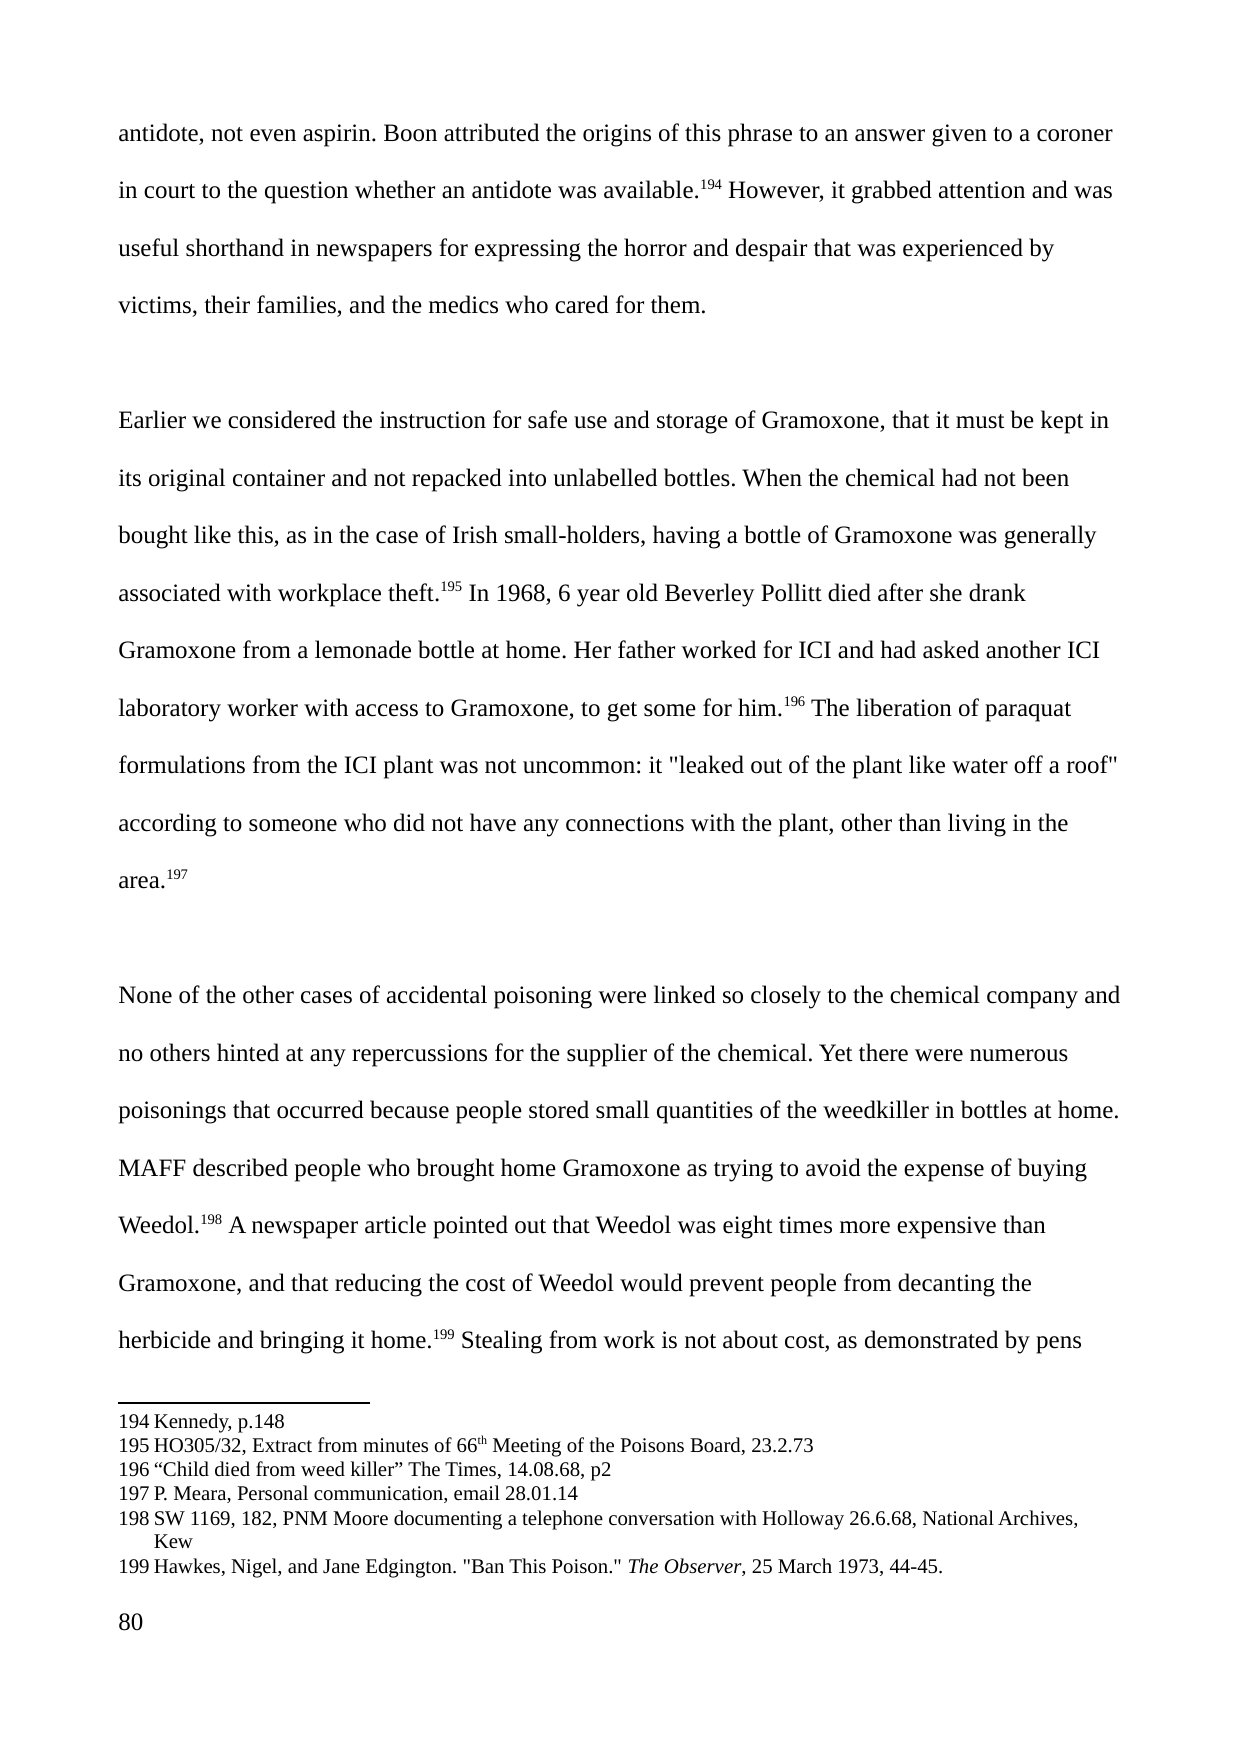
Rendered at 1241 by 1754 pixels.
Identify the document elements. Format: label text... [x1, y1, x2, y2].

text Kennedy, p.148 [118, 1409, 1122, 1433]
text Hawkes, Nigel, and Jane Edgington. "Ban This Poison." The Observer, 25 March 1973, 44-45. [118, 1553, 1122, 1578]
text SW 1169, 182, PNM Moore documenting a telephone conversation with Holloway 26.6.68, National Archives, Kew [118, 1505, 1122, 1553]
text P. Meara, Personal communication, email 28.01.14 [118, 1481, 1122, 1505]
text HO305/32, Extract from minutes of 66th Meeting of the Poisons Board, 23.2.73 [118, 1433, 1122, 1457]
text None of the other cases of accidental poisoning were linked so closely to the chemical company and no others hinted at any repercussions for the supplier of the chemical. Yet there were numerous poisonings that occurred because people stored small quantities of the weedkiller in bottles at home. MAFF described people who brought home Gramoxone as trying to avoid the expense of buying Weedol. A newspaper article pointed out that Weedol was eight times more expensive than Gramoxone, and that reducing the cost of Weedol would prevent people from decanting the herbicide and bringing it home. Stealing from work is not about cost, as demonstrated by pens [118, 981, 1122, 1354]
text Earlier we considered the instruction for safe use and storage of Gramoxone, that it must be kept in its original container and not repacked into unlabelled bottles. When the chemical had not been bought like this, as in the case of Irish small-holders, having a bottle of Gramoxone was generally associated with workplace theft. In 1968, 6 year old Beverley Pollitt died after she drank Gramoxone from a lemonade bottle at home. Her father worked for ICI and had asked another ICI laboratory worker with access to Gramoxone, to get some for him. The liberation of paraquat formulations from the ICI plant was not uncommon: it "leaked out of the plant like water off a roof" according to someone who did not have any connections with the plant, other than living in the area. [118, 406, 1122, 894]
text antidote, not even aspirin. Boon attributed the origins of this phrase to an answer given to a coroner in court to the question whether an antidote was available. However, it grabbed attention and was useful shorthand in newspapers for expressing the horror and despair that was experienced by victims, their families, and the medics who cared for them. [118, 118, 1122, 319]
text “Child died from weed killer” The Times, 14.08.68, p2 [118, 1457, 1122, 1481]
